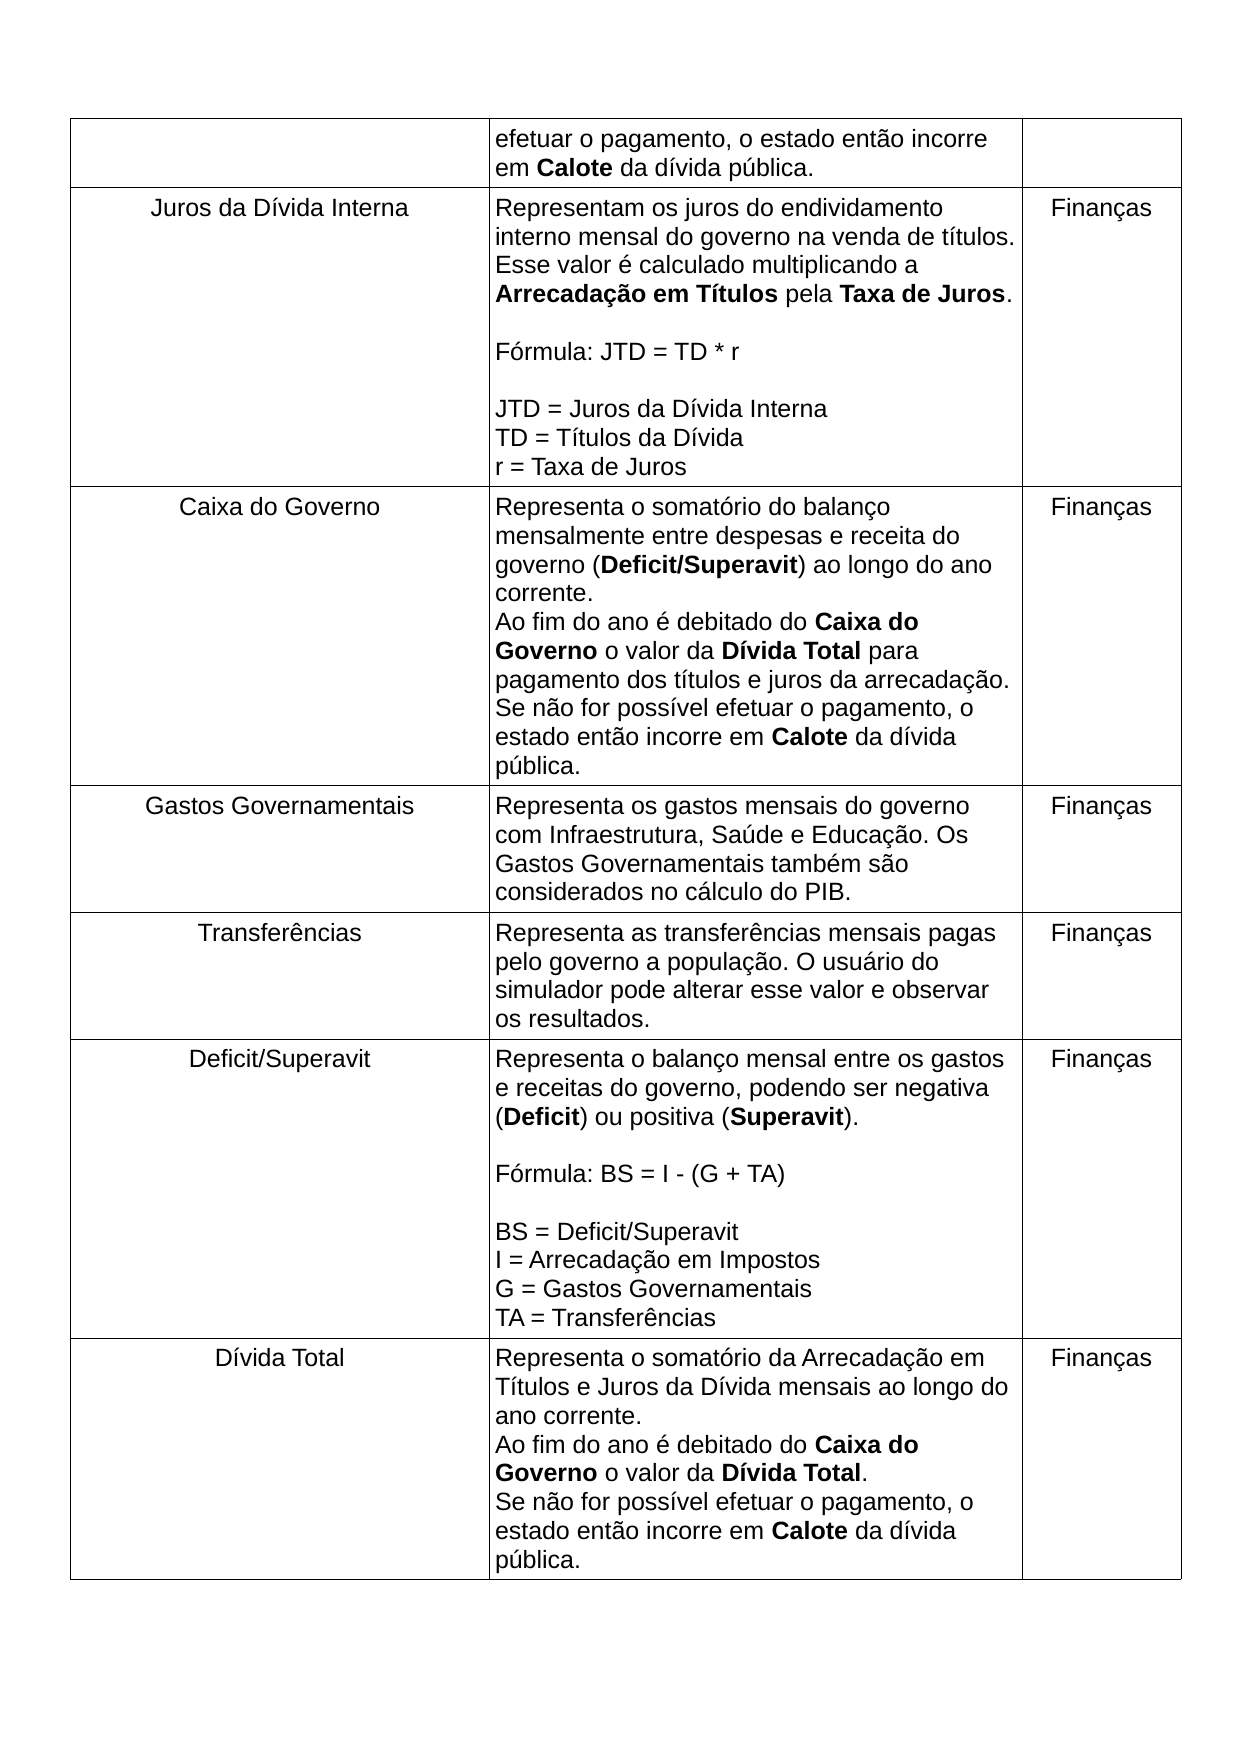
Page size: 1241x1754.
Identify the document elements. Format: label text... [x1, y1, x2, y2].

table_cell Gastos Governamentais [71, 786, 489, 912]
table_cell Representam os juros do endividamento interno mensal do governo na venda de títulos. Esse valor é calculado multiplicando a Arrecadação em Títulos pela Taxa de Juros. Fórmula: JTD = TD * r JTD = Juros da Dívida Interna TD = Títulos da Dívida r = Taxa de Juros [490, 188, 1022, 486]
table_cell Finanças [1023, 188, 1181, 486]
table_cell Caixa do Governo [71, 487, 489, 785]
table_cell Juros da Dívida Interna [71, 188, 489, 486]
table_cell Finanças [1023, 1040, 1181, 1337]
table_cell Dívida Total [71, 1339, 489, 1579]
table_cell [1023, 119, 1181, 187]
table_cell Deficit/Superavit [71, 1040, 489, 1337]
table_cell Representa as transferências mensais pagas pelo governo a população. O usuário do simulador pode alterar esse valor e observar os resultados. [490, 913, 1022, 1038]
table_cell Transferências [71, 913, 489, 1038]
table_cell Finanças [1023, 487, 1181, 785]
table_cell Representa o balanço mensal entre os gastos e receitas do governo, podendo ser negativa (Deficit) ou positiva (Superavit). Fórmula: BS = I - (G + TA) BS = Deficit/Superavit I = Arrecadação em Impostos G = Gastos Governamentais TA = Transferências [490, 1040, 1022, 1337]
table_cell efetuar o pagamento, o estado então incorre em Calote da dívida pública. [490, 119, 1022, 187]
table_cell Representa o somatório do balanço mensalmente entre despesas e receita do governo (Deficit/Superavit) ao longo do ano corrente. Ao fim do ano é debitado do Caixa do Governo o valor da Dívida Total para pagamento dos títulos e juros da arrecadação. Se não for possível efetuar o pagamento, o estado então incorre em Calote da dívida pública. [490, 487, 1022, 785]
table_cell [71, 119, 489, 187]
table_cell Finanças [1023, 913, 1181, 1038]
table_cell Representa os gastos mensais do governo com Infraestrutura, Saúde e Educação. Os Gastos Governamentais também são considerados no cálculo do PIB. [490, 786, 1022, 912]
table_cell Representa o somatório da Arrecadação em Títulos e Juros da Dívida mensais ao longo do ano corrente. Ao fim do ano é debitado do Caixa do Governo o valor da Dívida Total. Se não for possível efetuar o pagamento, o estado então incorre em Calote da dívida pública. [490, 1339, 1022, 1579]
table_cell Finanças [1023, 1339, 1181, 1579]
table_cell Finanças [1023, 786, 1181, 912]
